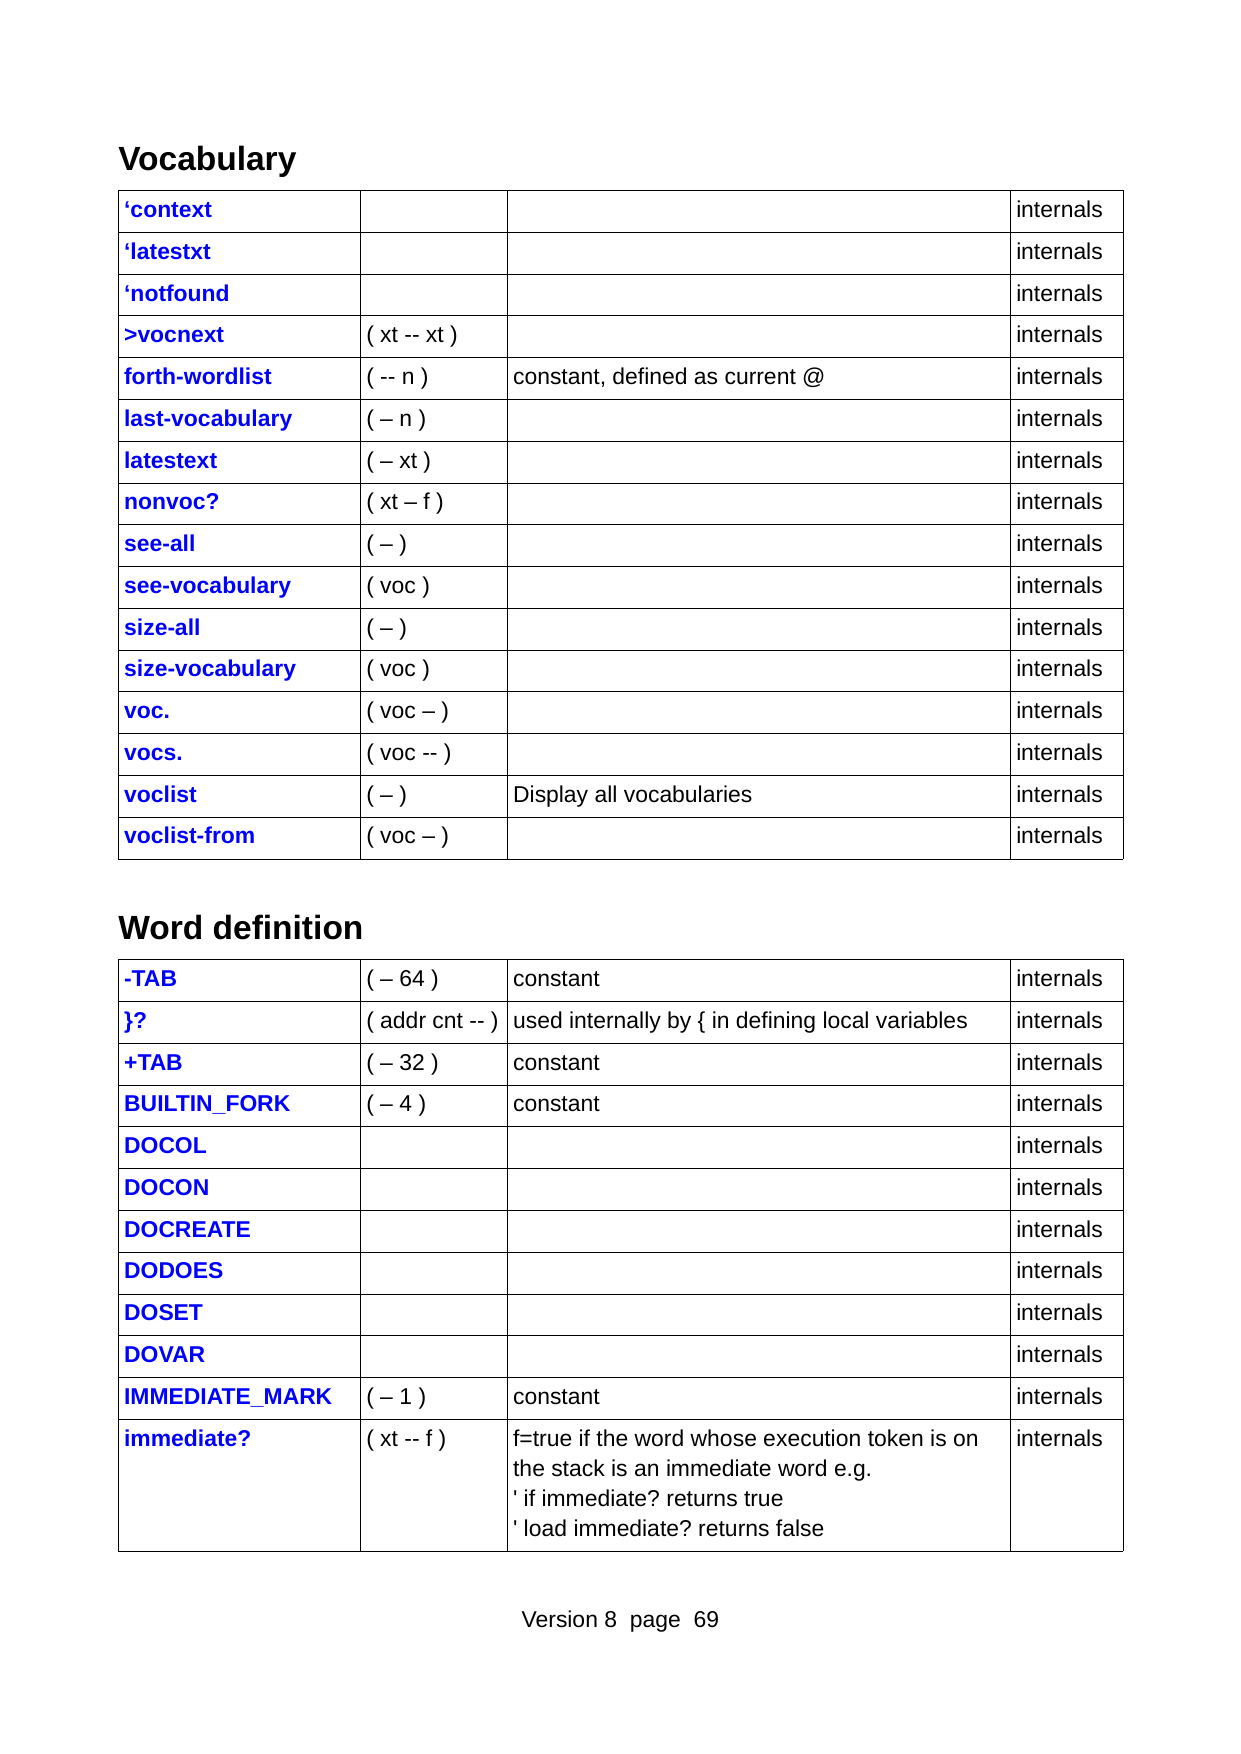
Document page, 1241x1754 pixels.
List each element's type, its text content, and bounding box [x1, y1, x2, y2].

table_cell ( voc – ) [361, 692, 507, 733]
table_cell IMMEDIATE_MARK [119, 1378, 360, 1419]
table_cell [508, 1169, 1010, 1210]
table_cell internals [1011, 1044, 1123, 1084]
table_cell internals [1011, 776, 1123, 817]
table_cell >vocnext [119, 316, 360, 357]
table_cell ( – xt ) [361, 442, 507, 482]
table_cell [508, 651, 1010, 691]
table_cell ( – ) [361, 525, 507, 566]
table_cell [508, 1211, 1010, 1252]
table_cell immediate? [119, 1420, 360, 1551]
table_cell ( addr cnt -- ) [361, 1002, 507, 1043]
table_cell [508, 484, 1010, 524]
table_cell ( xt -- xt ) [361, 316, 507, 357]
table_cell BUILTIN_FORK [119, 1086, 360, 1126]
table_cell internals [1011, 1378, 1123, 1419]
table_header constant [508, 960, 1010, 1001]
table_cell forth-wordlist [119, 358, 360, 399]
table_cell internals [1011, 609, 1123, 649]
table_cell [508, 1127, 1010, 1168]
table_cell [508, 1336, 1010, 1377]
table_cell DOVAR [119, 1336, 360, 1377]
table_header internals [1011, 191, 1123, 232]
subtitle Vocabulary [118, 139, 1122, 178]
table_cell used internally by { in defining local variables [508, 1002, 1010, 1043]
table_cell [508, 567, 1010, 608]
table_cell internals [1011, 358, 1123, 399]
table_cell ( – 32 ) [361, 1044, 507, 1084]
table_cell internals [1011, 1253, 1123, 1293]
table_header [361, 191, 507, 232]
table_cell size-vocabulary [119, 651, 360, 691]
table_cell last-vocabulary [119, 400, 360, 441]
table_cell size-all [119, 609, 360, 649]
table_header ‘context [119, 191, 360, 232]
table_cell internals [1011, 484, 1123, 524]
table_cell +TAB [119, 1044, 360, 1084]
table_cell ( -- n ) [361, 358, 507, 399]
table_header ( – 64 ) [361, 960, 507, 1001]
table_cell internals [1011, 275, 1123, 315]
table_cell constant [508, 1086, 1010, 1126]
table_header internals [1011, 960, 1123, 1001]
table_cell f=true if the word whose execution token is on the stack is an immediate word e.g. ' if immediate? returns true ' load immediate? returns false [508, 1420, 1010, 1551]
table_cell see-vocabulary [119, 567, 360, 608]
table_cell internals [1011, 1127, 1123, 1168]
table_cell internals [1011, 692, 1123, 733]
table_cell internals [1011, 442, 1123, 482]
table_cell constant [508, 1378, 1010, 1419]
subtitle Word definition [118, 908, 1122, 947]
table_cell vocs. [119, 734, 360, 775]
table_cell internals [1011, 567, 1123, 608]
table_cell voclist [119, 776, 360, 817]
table_cell [508, 818, 1010, 858]
table_cell ( – ) [361, 609, 507, 649]
table_cell ‘notfound [119, 275, 360, 315]
table_cell DOCOL [119, 1127, 360, 1168]
table_cell [508, 442, 1010, 482]
table_cell ( – 1 ) [361, 1378, 507, 1419]
table_cell internals [1011, 525, 1123, 566]
table_cell [361, 1336, 507, 1377]
table_cell [508, 734, 1010, 775]
table_cell internals [1011, 400, 1123, 441]
table_cell [508, 400, 1010, 441]
table_cell ( voc ) [361, 567, 507, 608]
table_header [508, 191, 1010, 232]
table_cell ( xt – f ) [361, 484, 507, 524]
table_cell [361, 275, 507, 315]
table_cell internals [1011, 1211, 1123, 1252]
table_cell ( xt -- f ) [361, 1420, 507, 1551]
table_cell ( – n ) [361, 400, 507, 441]
table_cell [508, 1295, 1010, 1335]
table_cell [361, 1211, 507, 1252]
table_cell [508, 609, 1010, 649]
table_cell ( – ) [361, 776, 507, 817]
table_cell [508, 1253, 1010, 1293]
table_cell ( voc – ) [361, 818, 507, 858]
table_cell }? [119, 1002, 360, 1043]
table_cell [508, 525, 1010, 566]
table_cell internals [1011, 233, 1123, 274]
table_cell Display all vocabularies [508, 776, 1010, 817]
table_cell internals [1011, 1420, 1123, 1551]
table_cell internals [1011, 1086, 1123, 1126]
table_cell ( – 4 ) [361, 1086, 507, 1126]
table_cell internals [1011, 734, 1123, 775]
table_cell [361, 1169, 507, 1210]
table_cell internals [1011, 1002, 1123, 1043]
table_cell internals [1011, 651, 1123, 691]
table_cell ( voc -- ) [361, 734, 507, 775]
table_cell internals [1011, 1295, 1123, 1335]
table_cell [508, 233, 1010, 274]
table_cell [361, 1127, 507, 1168]
table_cell see-all [119, 525, 360, 566]
table_cell [508, 316, 1010, 357]
table_cell internals [1011, 1336, 1123, 1377]
table_cell DOCON [119, 1169, 360, 1210]
table_cell constant, defined as current @ [508, 358, 1010, 399]
table_cell ( voc ) [361, 651, 507, 691]
table_cell [361, 1253, 507, 1293]
table_cell [508, 275, 1010, 315]
table_cell nonvoc? [119, 484, 360, 524]
table_cell internals [1011, 316, 1123, 357]
table_header -TAB [119, 960, 360, 1001]
table_cell DOCREATE [119, 1211, 360, 1252]
table_cell constant [508, 1044, 1010, 1084]
table_cell DOSET [119, 1295, 360, 1335]
table_cell ‘latestxt [119, 233, 360, 274]
table_cell [361, 233, 507, 274]
table_cell internals [1011, 1169, 1123, 1210]
table_cell voclist-from [119, 818, 360, 858]
table_cell DODOES [119, 1253, 360, 1293]
table_cell voc. [119, 692, 360, 733]
table_cell [361, 1295, 507, 1335]
table_cell [508, 692, 1010, 733]
table_cell internals [1011, 818, 1123, 858]
table_cell latestext [119, 442, 360, 482]
